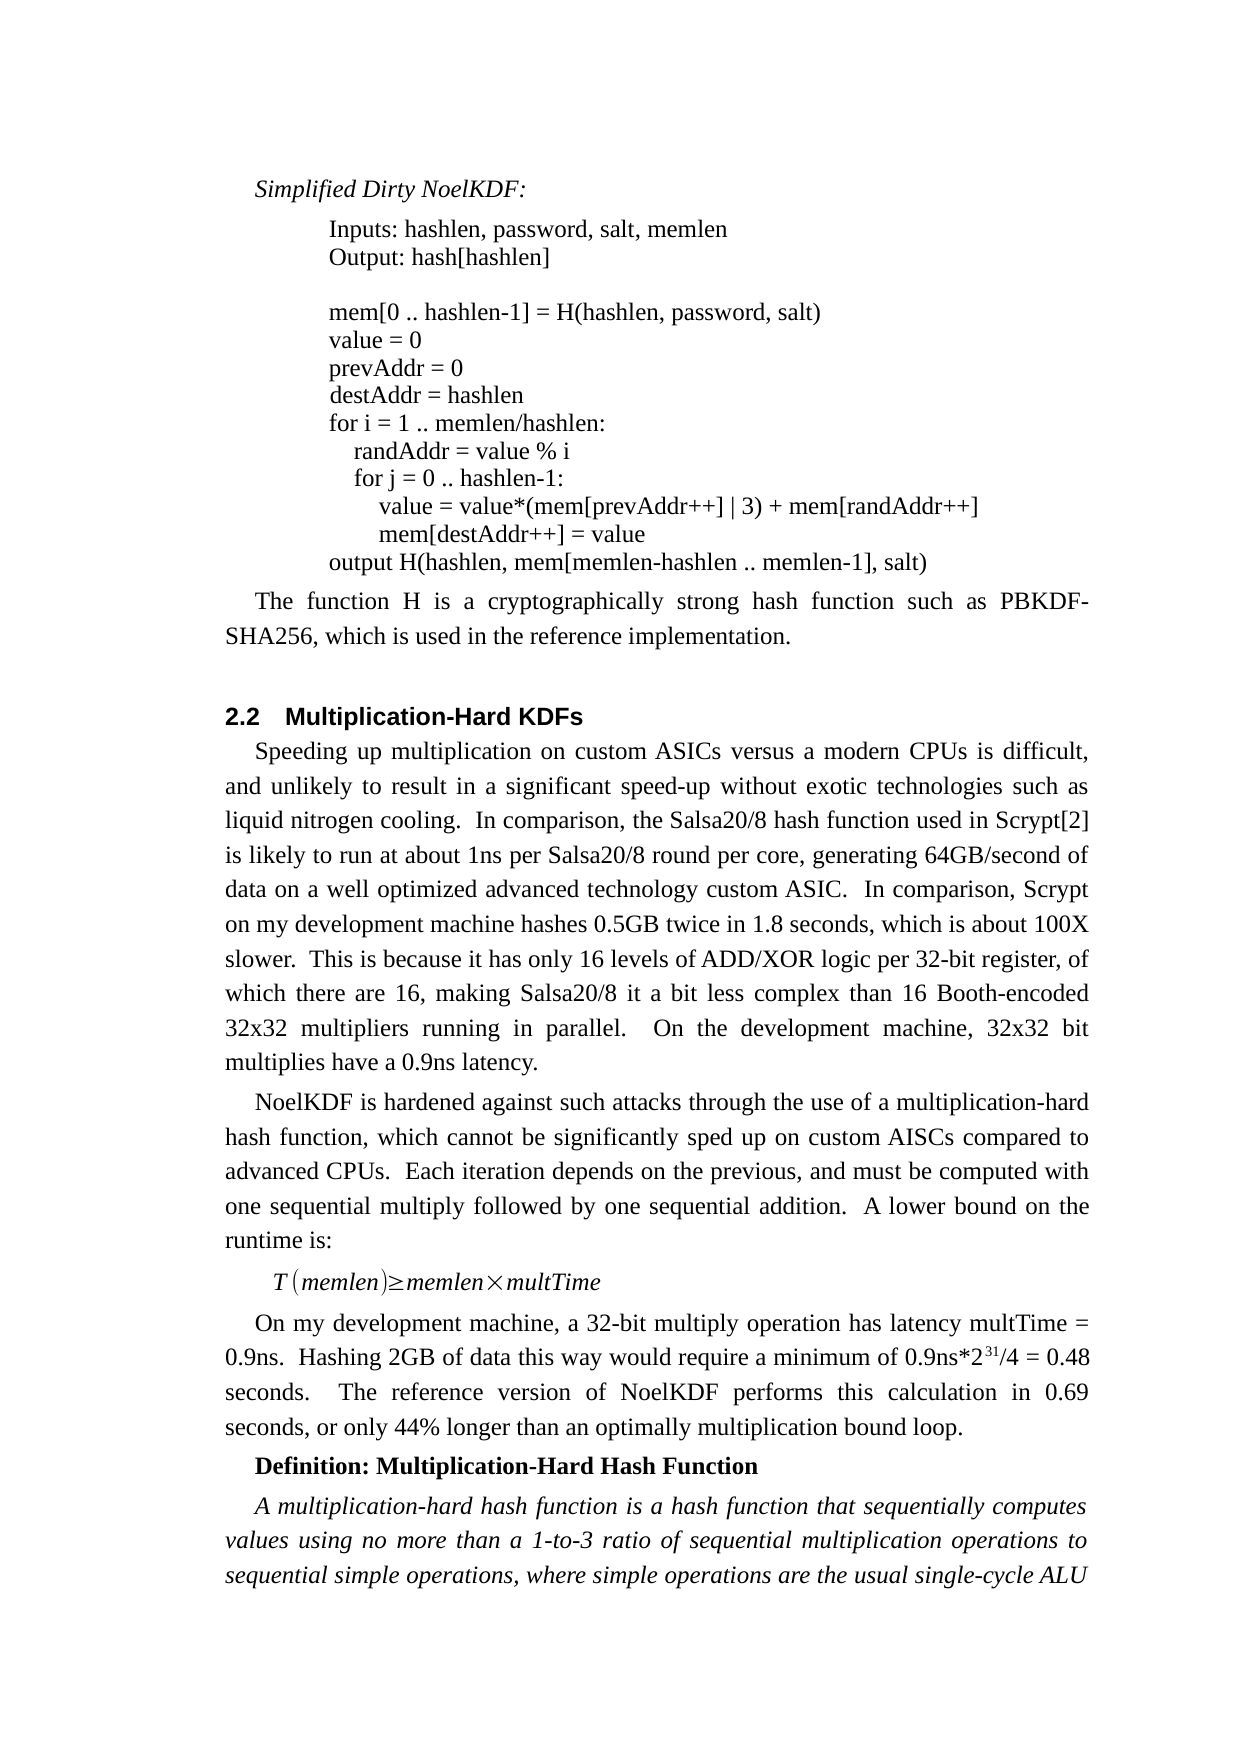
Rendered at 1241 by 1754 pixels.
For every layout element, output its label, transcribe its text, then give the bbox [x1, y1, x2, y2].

text mem[destAddr++] = value [254, 520, 1044, 548]
text prevAddr = 0 [254, 354, 1044, 381]
text A multiplication-hard hash function is a hash function that sequentially computes values using no more than a 1-to-3 ratio of sequential multiplication operations to sequential simple operations, where simple operations are the usual single-cycle ALU [225, 1492, 1090, 1589]
text Simplified Dirty NoelKDF: [254, 175, 1044, 203]
text randAddr = value % i [254, 437, 1044, 464]
text Inputs: hashlen, password, salt, memlen [254, 215, 1044, 243]
text Output: hash[hashlen] [254, 243, 1044, 271]
text On my development machine, a 32-bit multiply operation has latency multTime = 0.9ns. Hashing 2GB of data this way would require a minimum of 0.9ns*231/4 = 0.48 seconds. The reference version of NoelKDF performs this calculation in 0.69 seconds, or only 44% longer than an optimally multiplication bound loop. [225, 1309, 1090, 1440]
text Definition: Multiplication-Hard Hash Function [225, 1452, 1090, 1480]
text for i = 1 .. memlen/hashlen: [254, 409, 1044, 437]
text for j = 0 .. hashlen-1: [254, 464, 1044, 492]
text Speeding up multiplication on custom ASICs versus a modern CPUs is difficult, and unlikely to result in a significant speed-up without exotic technologies such as liquid nitrogen cooling. In comparison, the Salsa20/8 hash function used in Scrypt[2] is likely to run at about 1ns per Salsa20/8 round per core, generating 64GB/second of data on a well optimized advanced technology custom ASIC. In comparison, Scrypt on my development machine hashes 0.5GB twice in 1.8 seconds, which is about 100X slower. This is because it has only 16 levels of ADD/XOR logic per 32-bit register, of which there are 16, making Salsa20/8 it a bit less complex than 16 Booth-encoded 32x32 multipliers running in parallel. On the development machine, 32x32 bit multiplies have a 0.9ns latency. [225, 737, 1090, 1076]
text destAddr = hashlen [254, 381, 1044, 409]
text value = 0 [254, 326, 1044, 354]
text The function H is a cryptographically strong hash function such as PBKDF-SHA256, which is used in the reference implementation. [225, 587, 1090, 650]
text mem[0 .. hashlen-1] = H(hashlen, password, salt) [254, 298, 1044, 326]
text NoelKDF is hardened against such attacks through the use of a multiplication-hard hash function, which cannot be significantly sped up on custom AISCs compared to advanced CPUs. Each iteration depends on the previous, and must be computed with one sequential multiply followed by one sequential addition. A lower bound on the runtime is: [225, 1088, 1090, 1254]
text output H(hashlen, mem[memlen-hashlen .. memlen-1], salt) [254, 548, 1044, 575]
text value = value*(mem[prevAddr++] | 3) + mem[randAddr++] [254, 492, 1044, 520]
subtitle Multiplication-Hard KDFs [225, 702, 1090, 730]
